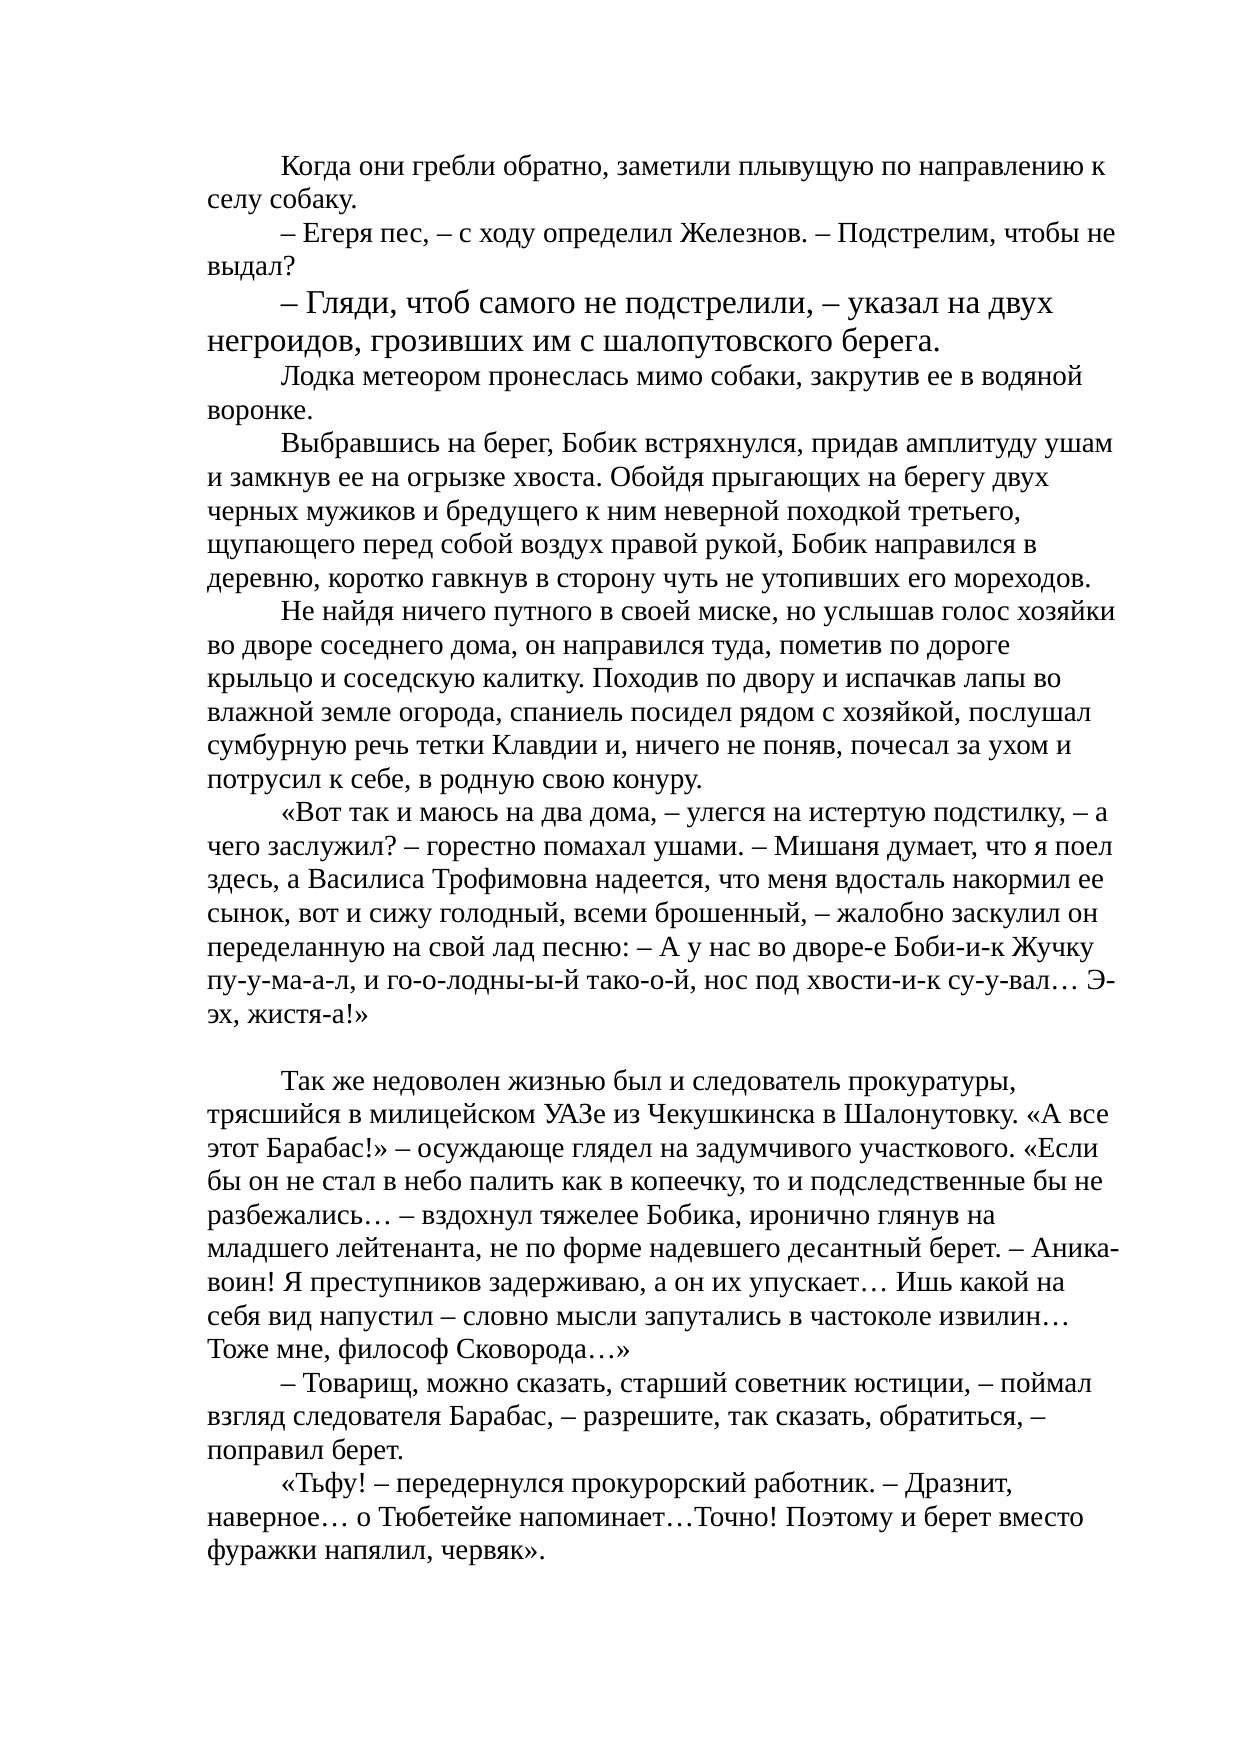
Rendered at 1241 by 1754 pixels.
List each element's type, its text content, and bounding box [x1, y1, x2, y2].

text – Егеря пес, – с ходу определил Железнов. – Подстрелим, чтобы не выдал? [207, 215, 1122, 282]
text Когда они гребли обратно, заметили плывущую по направлению к селу собаку. [207, 148, 1122, 215]
text Лодка метеором пронеслась мимо собаки, закрутив ее в водяной воронке. [207, 358, 1122, 426]
text – Гляди, чтоб самого не подстрелили, – указал на двух негроидов, грозивших им с шалопутовского берега. [207, 282, 1122, 358]
text Так же недоволен жизнью был и следователь прокуратуры, трясшийся в милицейском УАЗе из Чекушкинска в Шалонутовку. «А все этот Барабас!» – осуждающе глядел на задумчивого участкового. «Если бы он не стал в небо палить как в копеечку, то и подследственные бы не разбежались… – вздохнул тяжелее Бобика, иронично глянув на младшего лейтенанта, не по форме надевшего десантный берет. – Аника-воин! Я преступников задерживаю, а он их упускает… Ишь какой на себя вид напустил – словно мысли запутались в частоколе извилин… Тоже мне, философ Сковорода…» [207, 1063, 1122, 1365]
text Не найдя ничего путного в своей миске, но услышав голос хозяйки во дворе соседнего дома, он направился туда, пометив по дороге крыльцо и соседскую калитку. Походив по двору и испачкав лапы во влажной земле огорода, спаниель посидел рядом с хозяйкой, послушал сумбурную речь тетки Клавдии и, ничего не поняв, почесал за ухом и потрусил к себе, в родную свою конуру. [207, 593, 1122, 794]
text – Товарищ, можно сказать, старший советник юстиции, – поймал взгляд следователя Барабас, – разрешите, так сказать, обратиться, – поправил берет. [207, 1365, 1122, 1465]
text «Вот так и маюсь на два дома, – улегся на истертую подстилку, – а чего заслужил? – горестно помахал ушами. – Мишаня думает, что я поел здесь, а Василиса Трофимовна надеется, что меня вдосталь накормил ее сынок, вот и сижу голодный, всеми брошенный, – жалобно заскулил он переделанную на свой лад песню: – А у нас во дворе-е Боби-и-к Жучку пу-у-ма-а-л, и го-о-лодны-ы-й тако-о-й, нос под хвости-и-к су-у-вал… Э-эх, жистя-а!» [207, 794, 1122, 1029]
text «Тьфу! – передернулся прокурорский работник. – Дразнит, наверное… о Тюбетейке напоминает…Точно! Поэтому и берет вместо фуражки напялил, червяк». [207, 1465, 1122, 1566]
text Выбравшись на берег, Бобик встряхнулся, придав амплитуду ушам и замкнув ее на огрызке хвоста. Обойдя прыгающих на берегу двух черных мужиков и бредущего к ним неверной походкой третьего, щупающего перед собой воздух правой рукой, Бобик направился в деревню, коротко гавкнув в сторону чуть не утопивших его мореходов. [207, 426, 1122, 593]
